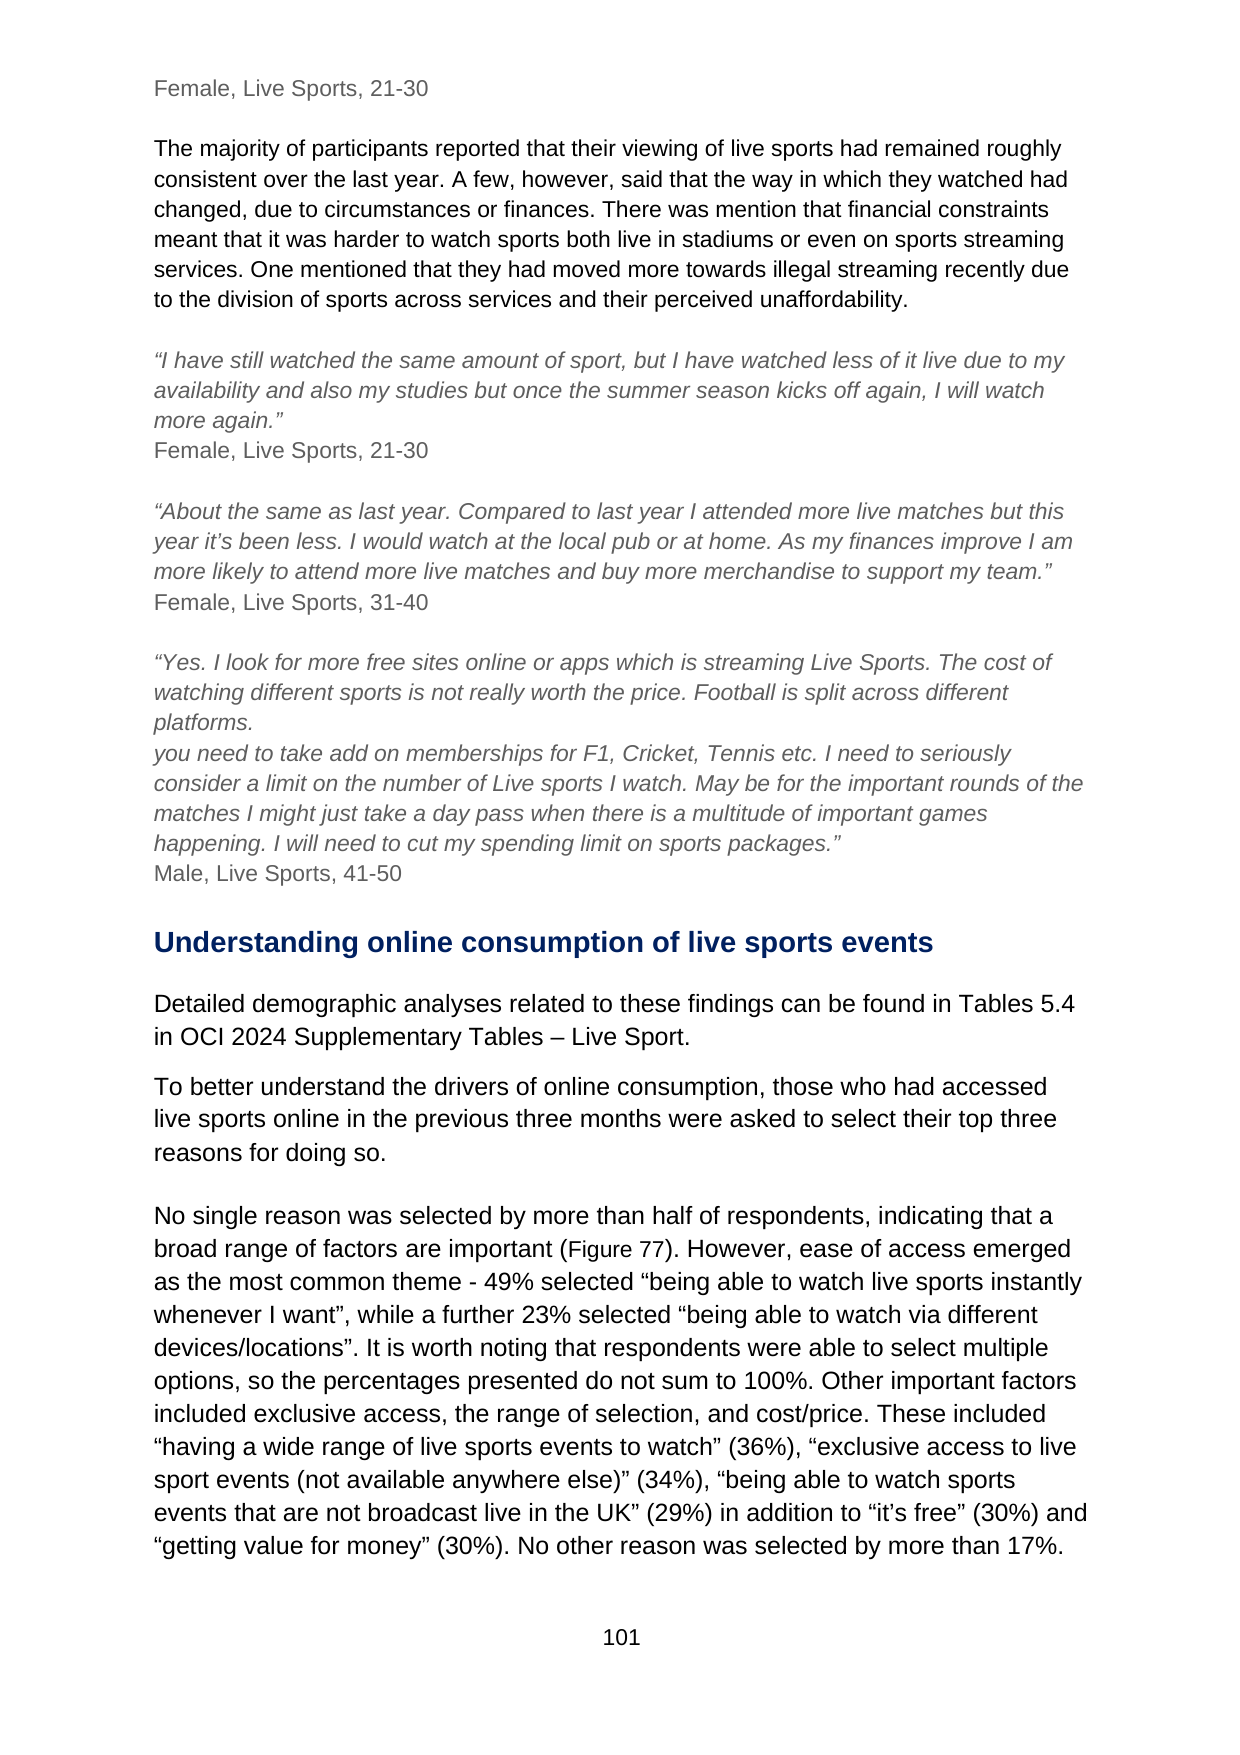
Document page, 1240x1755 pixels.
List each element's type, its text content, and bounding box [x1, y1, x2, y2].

text To better understand the drivers of online consumption, those who had accessed live sports online in the previous three months were asked to select their top three reasons for doing so. [153, 1071, 1089, 1166]
text Female, Live Sports, 31-40 [153, 588, 1089, 615]
text Female, Live Sports, 21-30 [153, 75, 1089, 101]
text “I have still watched the same amount of sport, but I have watched less of it live due to my availability and also my studies but once the summer season kicks off again, I will watch more again.” [153, 347, 1089, 434]
text Detailed demographic analyses related to these findings can be found in Tables 5.4 in OCI 2024 Supplementary Tables – Live Sport. [153, 989, 1101, 1051]
text “Yes. I look for more free sites online or apps which is streaming Live Sports. The cost of watching different sports is not really worth the price. Football is split across different platforms. you need to take add on memberships for F1, Cricket, Tennis etc. I need to seriously consider a limit on the number of Live sports I watch. May be for the important rounds of the matches I might just take a day pass when there is a multitude of important games happening. I will need to cut my spending limit on sports packages.” [153, 649, 1089, 857]
text Male, Live Sports, 41-50 [153, 860, 1089, 887]
subtitle Understanding online consumption of live sports events [153, 925, 1089, 958]
text Female, Live Sports, 21-30 [153, 437, 1089, 464]
text No single reason was selected by more than half of respondents, indicating that a broad range of factors are important (Figure 77). However, ease of access emerged as the most common theme - 49% selected “being able to watch live sports instantly whenever I want”, while a further 23% selected “being able to watch via different devices/locations”. It is worth noting that respondents were able to select multiple options, so the percentages presented do not sum to 100%. Other important factors included exclusive access, the range of selection, and cost/price. These included “having a wide range of live sports events to watch” (36%), “exclusive access to live sport events (not available anywhere else)” (34%), “being able to watch sports events that are not broadcast live in the UK” (29%) in addition to “it’s free” (30%) and “getting value for money” (30%). No other reason was selected by more than 17%. [153, 1201, 1089, 1560]
text The majority of participants reported that their viewing of live sports had remained roughly consistent over the last year. A few, however, said that the way in which they watched had changed, due to circumstances or finances. There was mention that financial constraints meant that it was harder to watch sports both live in stadiums or even on sports streaming services. One mentioned that they had moved more towards illegal streaming recently due to the division of sports across services and their perceived unaffordability. [153, 135, 1089, 313]
text “About the same as last year. Compared to last year I attended more live matches but this year it’s been less. I would watch at the local pub or at home. As my finances improve I am more likely to attend more live matches and buy more merchandise to support my team.” [153, 498, 1089, 585]
